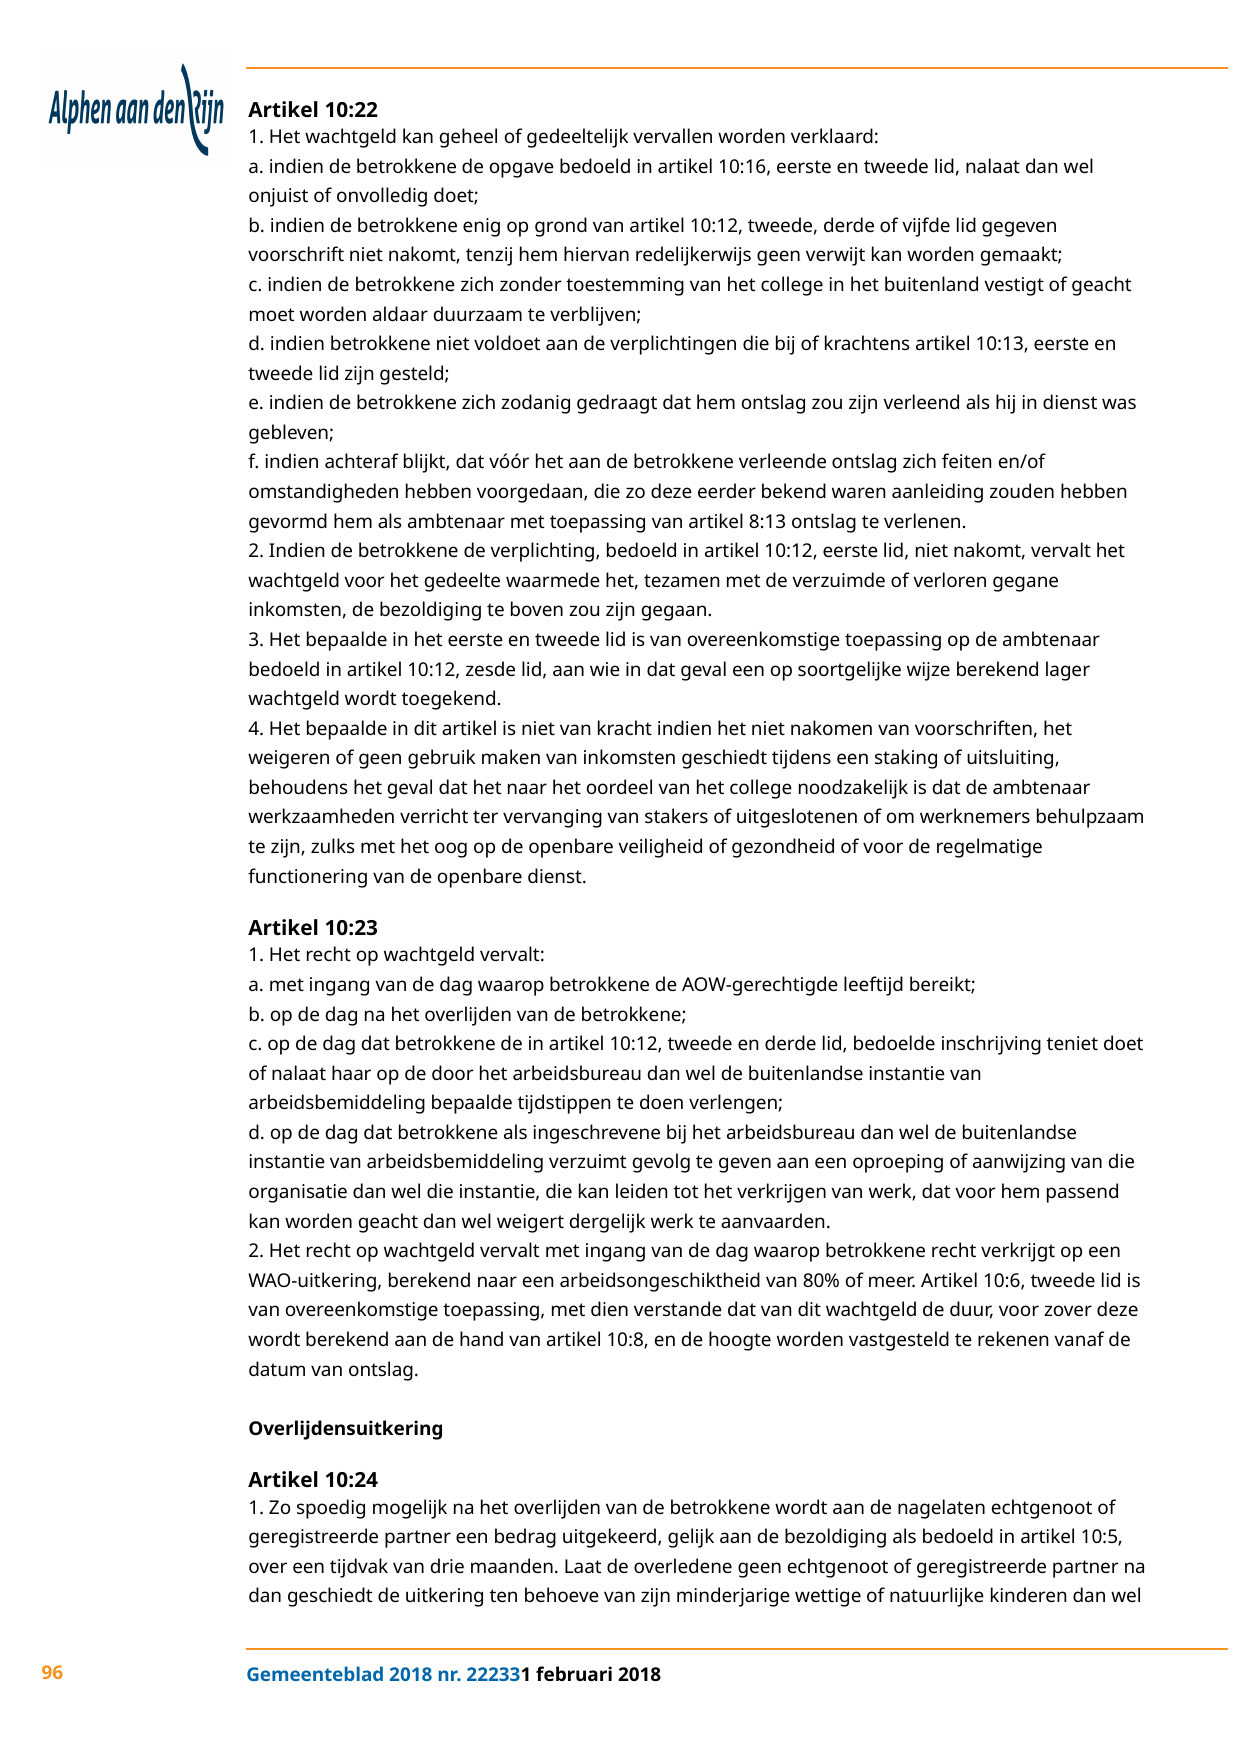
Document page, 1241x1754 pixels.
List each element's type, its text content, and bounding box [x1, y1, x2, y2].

text 2. Indien de betrokkene de verplichting, bedoeld in artikel 10:12, eerste lid, niet nakomt, vervalt het wachtgeld voor het gedeelte waarmede het, tezamen met de verzuimde of verloren gegane inkomsten, de bezoldiging te boven zou zijn gegaan. [248, 537, 1152, 622]
text Artikel 10:24 [248, 1465, 1152, 1494]
text a. met ingang van de dag waarop betrokkene de AOW-gerechtigde leeftijd bereikt; [248, 971, 1152, 997]
text 1. Het recht op wachtgeld vervalt: [248, 942, 1152, 967]
text 3. Het bepaalde in het eerste en tweede lid is van overeenkomstige toepassing op de ambtenaar bedoeld in artikel 10:12, zesde lid, aan wie in dat geval een op soortgelijke wijze berekend lager wachtgeld wordt toegekend. [248, 626, 1152, 711]
text 1. Zo spoedig mogelijk na het overlijden van de betrokkene wordt aan de nagelaten echtgenoot of geregistreerde partner een bedrag uitgekeerd, gelijk aan de bezoldiging als bedoeld in artikel 10:5, over een tijdvak van drie maanden. Laat de overledene geen echtgenoot of geregistreerde partner na dan geschiedt de uitkering ten behoeve van zijn minderjarige wettige of natuurlijke kinderen dan wel [248, 1494, 1152, 1608]
text b. indien de betrokkene enig op grond van artikel 10:12, tweede, derde of vijfde lid gegeven voorschrift niet nakomt, tenzij hem hiervan redelijkerwijs geen verwijt kan worden gemaakt; [248, 212, 1152, 267]
text d. indien betrokkene niet voldoet aan de verplichtingen die bij of krachtens artikel 10:13, eerste en tweede lid zijn gesteld; [248, 330, 1152, 386]
text c. op de dag dat betrokkene de in artikel 10:12, tweede en derde lid, bedoelde inschrijving teniet doet of nalaat haar op de door het arbeidsbureau dan wel de buitenlandse instantie van arbeidsbemiddeling bepaalde tijdstippen te doen verlengen; [248, 1030, 1152, 1115]
text Artikel 10:22 [248, 95, 1152, 123]
text 1. Het wachtgeld kan geheel of gedeeltelijk vervallen worden verklaard: [248, 123, 1152, 149]
text d. op de dag dat betrokkene als ingeschrevene bij het arbeidsbureau dan wel de buitenlandse instantie van arbeidsbemiddeling verzuimt gevolg te geven aan een oproeping of aanwijzing van die organisatie dan wel die instantie, die kan leiden tot het verkrijgen van werk, dat voor hem passend kan worden geacht dan wel weigert dergelijk werk te aanvaarden. [248, 1119, 1152, 1234]
text Overlijdensuitkering [248, 1415, 1152, 1441]
picture [41, 47, 231, 172]
text e. indien de betrokkene zich zodanig gedraagt dat hem ontslag zou zijn verleend als hij in dienst was gebleven; [248, 389, 1152, 445]
text c. indien de betrokkene zich zonder toestemming van het college in het buitenland vestigt of geacht moet worden aldaar duurzaam te verblijven; [248, 271, 1152, 326]
text a. indien de betrokkene de opgave bedoeld in artikel 10:16, eerste en tweede lid, nalaat dan wel onjuist of onvolledig doet; [248, 153, 1152, 208]
text 4. Het bepaalde in dit artikel is niet van kracht indien het niet nakomen van voorschriften, het weigeren of geen gebruik maken van inkomsten geschiedt tijdens een staking of uitsluiting, behoudens het geval dat het naar het oordeel van het college noodzakelijk is dat de ambtenaar werkzaamheden verricht ter vervanging van stakers of uitgeslotenen of om werknemers behulpzaam te zijn, zulks met het oog op de openbare veiligheid of gezondheid of voor de regelmatige functionering van de openbare dienst. [248, 715, 1152, 888]
text 2. Het recht op wachtgeld vervalt met ingang van de dag waarop betrokkene recht verkrijgt op een WAO-uitkering, berekend naar een arbeidsongeschiktheid van 80% of meer. Artikel 10:6, tweede lid is van overeenkomstige toepassing, met dien verstande dat van dit wachtgeld de duur, voor zover deze wordt berekend aan de hand van artikel 10:8, en de hoogte worden vastgesteld te rekenen vanaf de datum van ontslag. [248, 1237, 1152, 1382]
text b. op de dag na het overlijden van de betrokkene; [248, 1001, 1152, 1027]
text f. indien achteraf blijkt, dat vóór het aan de betrokkene verleende ontslag zich feiten en/of omstandigheden hebben voorgedaan, die zo deze eerder bekend waren aanleiding zouden hebben gevormd hem als ambtenaar met toepassing van artikel 8:13 ontslag te verlenen. [248, 449, 1152, 533]
text Artikel 10:23 [248, 913, 1152, 942]
